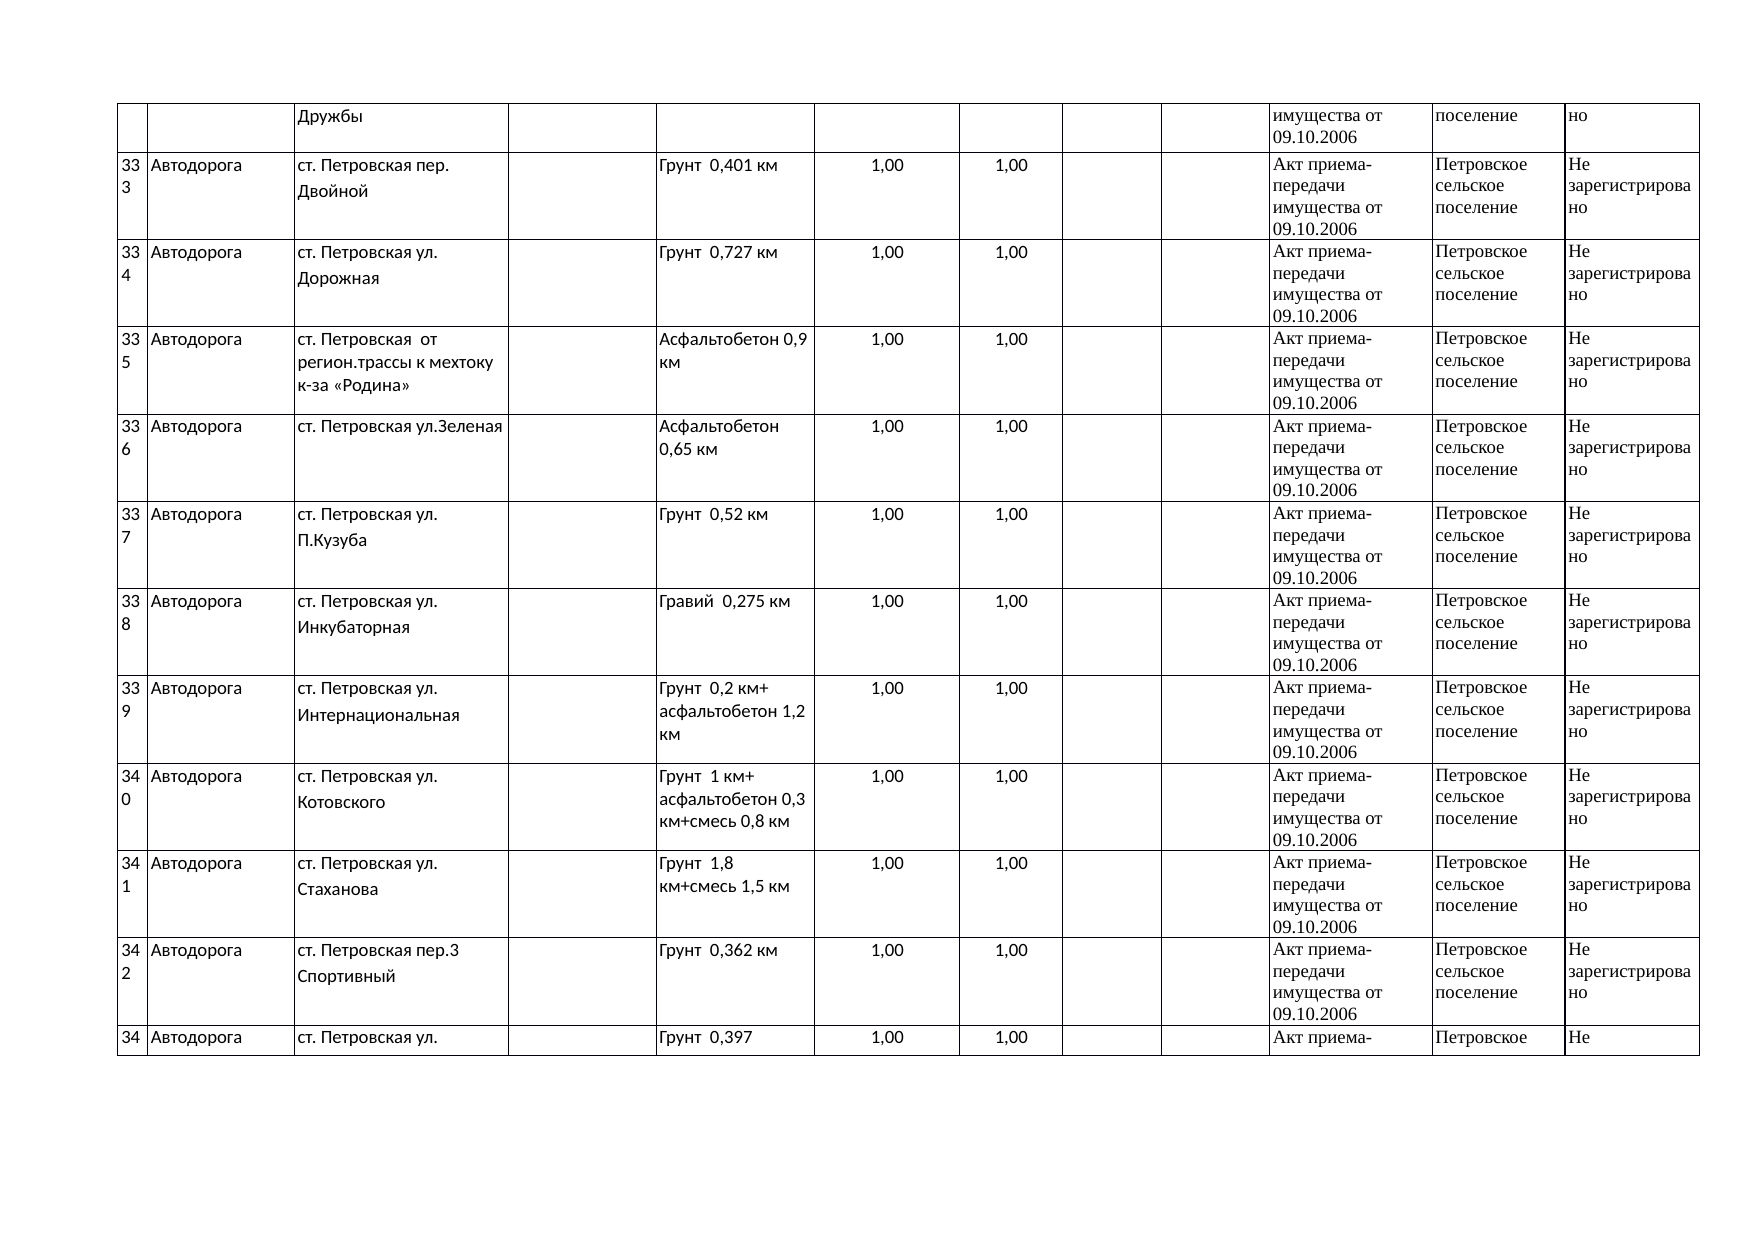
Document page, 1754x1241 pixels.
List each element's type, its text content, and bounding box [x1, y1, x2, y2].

table_cell Автодорога [148, 327, 294, 413]
table_cell [1162, 327, 1269, 413]
table_cell 1,00 [815, 938, 959, 1024]
table_cell [1063, 153, 1161, 239]
table_cell ст. Петровская пер. Двойной [295, 153, 508, 239]
table_cell [509, 240, 656, 326]
table_cell 1,00 [960, 502, 1062, 588]
table_cell [1063, 1026, 1161, 1055]
table_cell [509, 1026, 656, 1055]
table_cell [657, 104, 814, 152]
table_cell [1063, 938, 1161, 1024]
table_cell 334 [118, 240, 147, 326]
table_cell ст. Петровская ул. [295, 1026, 508, 1055]
table_cell 335 [118, 327, 147, 413]
table_cell Не зарегистрировано [1566, 502, 1699, 588]
table_cell но [1566, 104, 1699, 152]
table_cell ст. Петровская ул.Зеленая [295, 415, 508, 501]
table_cell 1,00 [960, 1026, 1062, 1055]
table_cell Петровское сельское поселение [1433, 589, 1564, 675]
table_cell поселение [1433, 104, 1564, 152]
table_cell [1162, 676, 1269, 763]
table_cell Автодорога [148, 153, 294, 239]
table_cell Грунт 0,52 км [657, 502, 814, 588]
table_cell Грунт 1,8 км+смесь 1,5 км [657, 851, 814, 937]
table_cell [509, 153, 656, 239]
table_cell Петровское сельское поселение [1433, 153, 1564, 239]
table_cell Петровское сельское поселение [1433, 851, 1564, 937]
table_cell [1063, 851, 1161, 937]
table_cell Не [1566, 1026, 1699, 1055]
table_cell 337 [118, 502, 147, 588]
table_cell [1162, 589, 1269, 675]
table_cell 1,00 [815, 240, 959, 326]
table_cell Акт приема-передачи имущества от 09.10.2006 [1270, 153, 1432, 239]
table_cell Петровское сельское поселение [1433, 676, 1564, 763]
table_cell Асфальтобетон 0,65 км [657, 415, 814, 501]
table_cell Не зарегистрировано [1566, 676, 1699, 763]
table_cell [1162, 502, 1269, 588]
table_cell [1162, 415, 1269, 501]
table_cell [1162, 104, 1269, 152]
table_cell Автодорога [148, 764, 294, 850]
table_cell [118, 104, 147, 152]
table_cell Грунт 0,397 [657, 1026, 814, 1055]
table_cell 1,00 [815, 851, 959, 937]
table_cell 341 [118, 851, 147, 937]
table_cell [509, 104, 656, 152]
table_cell [509, 502, 656, 588]
table_cell Автодорога [148, 676, 294, 763]
table_cell Акт приема- [1270, 1026, 1432, 1055]
table_cell [1162, 240, 1269, 326]
table_cell [509, 327, 656, 413]
table_cell Автодорога [148, 415, 294, 501]
table_cell [1063, 764, 1161, 850]
table_cell Акт приема-передачи имущества от 09.10.2006 [1270, 589, 1432, 675]
table_cell 1,00 [815, 153, 959, 239]
table_cell ст. Петровская ул. П.Кузуба [295, 502, 508, 588]
table_cell Гравий 0,275 км [657, 589, 814, 675]
table_cell [1063, 240, 1161, 326]
table_cell Не зарегистрировано [1566, 240, 1699, 326]
table_cell [1162, 764, 1269, 850]
table_cell Автодорога [148, 502, 294, 588]
table_cell [509, 938, 656, 1024]
table_cell имущества от 09.10.2006 [1270, 104, 1432, 152]
table_cell Не зарегистрировано [1566, 415, 1699, 501]
table_cell [1063, 589, 1161, 675]
table_cell 1,00 [815, 676, 959, 763]
table_cell Не зарегистрировано [1566, 153, 1699, 239]
table_cell 34 [118, 1026, 147, 1055]
table_cell 340 [118, 764, 147, 850]
table_cell 1,00 [960, 764, 1062, 850]
table_cell Акт приема-передачи имущества от 09.10.2006 [1270, 502, 1432, 588]
table_cell [1162, 851, 1269, 937]
table_cell [1063, 104, 1161, 152]
table_cell 336 [118, 415, 147, 501]
table_cell [1162, 153, 1269, 239]
table_cell 1,00 [815, 415, 959, 501]
table_cell Не зарегистрировано [1566, 327, 1699, 413]
table_cell Акт приема-передачи имущества от 09.10.2006 [1270, 415, 1432, 501]
table_cell [509, 415, 656, 501]
table_cell Асфальтобетон 0,9 км [657, 327, 814, 413]
table_cell 1,00 [960, 851, 1062, 937]
table_cell 1,00 [960, 938, 1062, 1024]
table_cell 1,00 [815, 764, 959, 850]
table_cell ст. Петровская ул. Дорожная [295, 240, 508, 326]
table_cell Грунт 0,401 км [657, 153, 814, 239]
table_cell [509, 764, 656, 850]
table_cell Петровское [1433, 1026, 1564, 1055]
table_cell 1,00 [815, 502, 959, 588]
table_cell [815, 104, 959, 152]
table_cell [1063, 502, 1161, 588]
table_cell 1,00 [815, 589, 959, 675]
table_cell Петровское сельское поселение [1433, 938, 1564, 1024]
table_cell Грунт 0,727 км [657, 240, 814, 326]
table_cell Автодорога [148, 1026, 294, 1055]
table_cell [1162, 1026, 1269, 1055]
table_cell Дружбы [295, 104, 508, 152]
table_cell Не зарегистрировано [1566, 938, 1699, 1024]
table_cell Петровское сельское поселение [1433, 764, 1564, 850]
table_cell 1,00 [960, 327, 1062, 413]
table_cell Петровское сельское поселение [1433, 502, 1564, 588]
table_cell Не зарегистрировано [1566, 589, 1699, 675]
table_cell Грунт 0,362 км [657, 938, 814, 1024]
table_cell Акт приема-передачи имущества от 09.10.2006 [1270, 676, 1432, 763]
table_cell ст. Петровская ул. Стаханова [295, 851, 508, 937]
table_cell ст. Петровская от регион.трассы к мехтоку к-за «Родина» [295, 327, 508, 413]
table_cell Акт приема-передачи имущества от 09.10.2006 [1270, 851, 1432, 937]
table_cell Петровское сельское поселение [1433, 327, 1564, 413]
table_cell [509, 676, 656, 763]
table_cell Акт приема-передачи имущества от 09.10.2006 [1270, 764, 1432, 850]
table_cell Грунт 1 км+ асфальтобетон 0,3 км+смесь 0,8 км [657, 764, 814, 850]
table_cell Акт приема-передачи имущества от 09.10.2006 [1270, 240, 1432, 326]
table_cell Автодорога [148, 851, 294, 937]
table_cell [960, 104, 1062, 152]
table_cell 1,00 [960, 589, 1062, 675]
table_cell 339 [118, 676, 147, 763]
table_cell 1,00 [960, 415, 1062, 501]
table_cell 1,00 [815, 1026, 959, 1055]
table_cell 333 [118, 153, 147, 239]
table_cell [148, 104, 294, 152]
table_cell 342 [118, 938, 147, 1024]
table_cell Автодорога [148, 240, 294, 326]
table_cell Петровское сельское поселение [1433, 415, 1564, 501]
table_cell 1,00 [960, 676, 1062, 763]
table_cell ст. Петровская пер.3 Спортивный [295, 938, 508, 1024]
table_cell Петровское сельское поселение [1433, 240, 1564, 326]
table_cell [1063, 327, 1161, 413]
table_cell Автодорога [148, 589, 294, 675]
table_cell Не зарегистрировано [1566, 851, 1699, 937]
table_cell ст. Петровская ул. Интернациональная [295, 676, 508, 763]
table_cell [509, 851, 656, 937]
table_cell 1,00 [960, 153, 1062, 239]
table_cell ст. Петровская ул. Котовского [295, 764, 508, 850]
table_cell Автодорога [148, 938, 294, 1024]
table_cell Не зарегистрировано [1566, 764, 1699, 850]
table_cell Акт приема-передачи имущества от 09.10.2006 [1270, 327, 1432, 413]
table_cell Акт приема-передачи имущества от 09.10.2006 [1270, 938, 1432, 1024]
table_cell 1,00 [960, 240, 1062, 326]
table_cell [1162, 938, 1269, 1024]
table_cell 338 [118, 589, 147, 675]
table_cell [1063, 676, 1161, 763]
table_cell 1,00 [815, 327, 959, 413]
table_cell [1063, 415, 1161, 501]
table_cell [509, 589, 656, 675]
table_cell Грунт 0,2 км+ асфальтобетон 1,2 км [657, 676, 814, 763]
table_cell ст. Петровская ул. Инкубаторная [295, 589, 508, 675]
